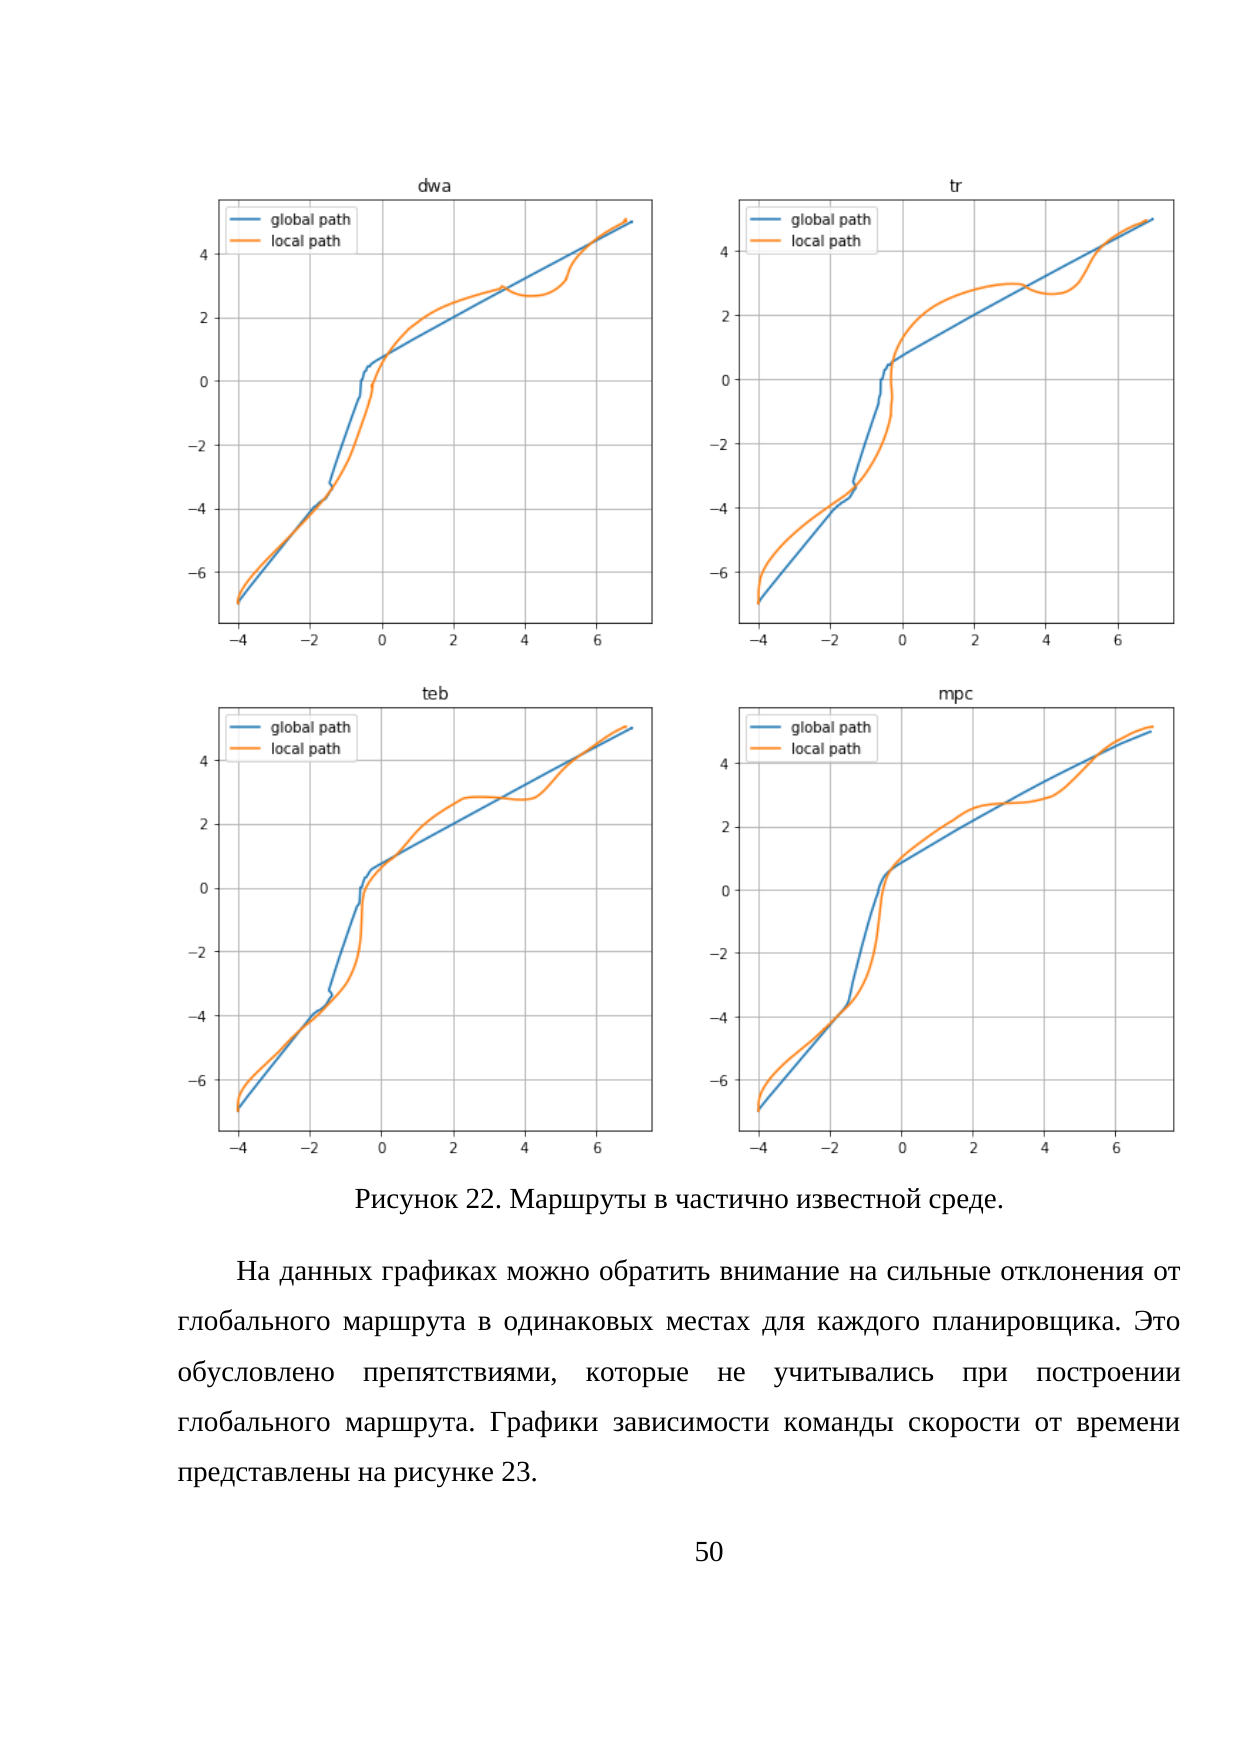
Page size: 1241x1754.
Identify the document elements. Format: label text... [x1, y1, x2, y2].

picture [177, 168, 1182, 1165]
text Рисунок 22. Маршруты в частично известной среде. [177, 1165, 1181, 1215]
text На данных графиках можно обратить внимание на сильные отклонения от глобального маршрута в одинаковых местах для каждого планировщика. Это обусловлено препятствиями, которые не учитывались при построении глобального маршрута. Графики зависимости команды скорости от времени представлены на рисунке 23. [177, 1253, 1181, 1488]
